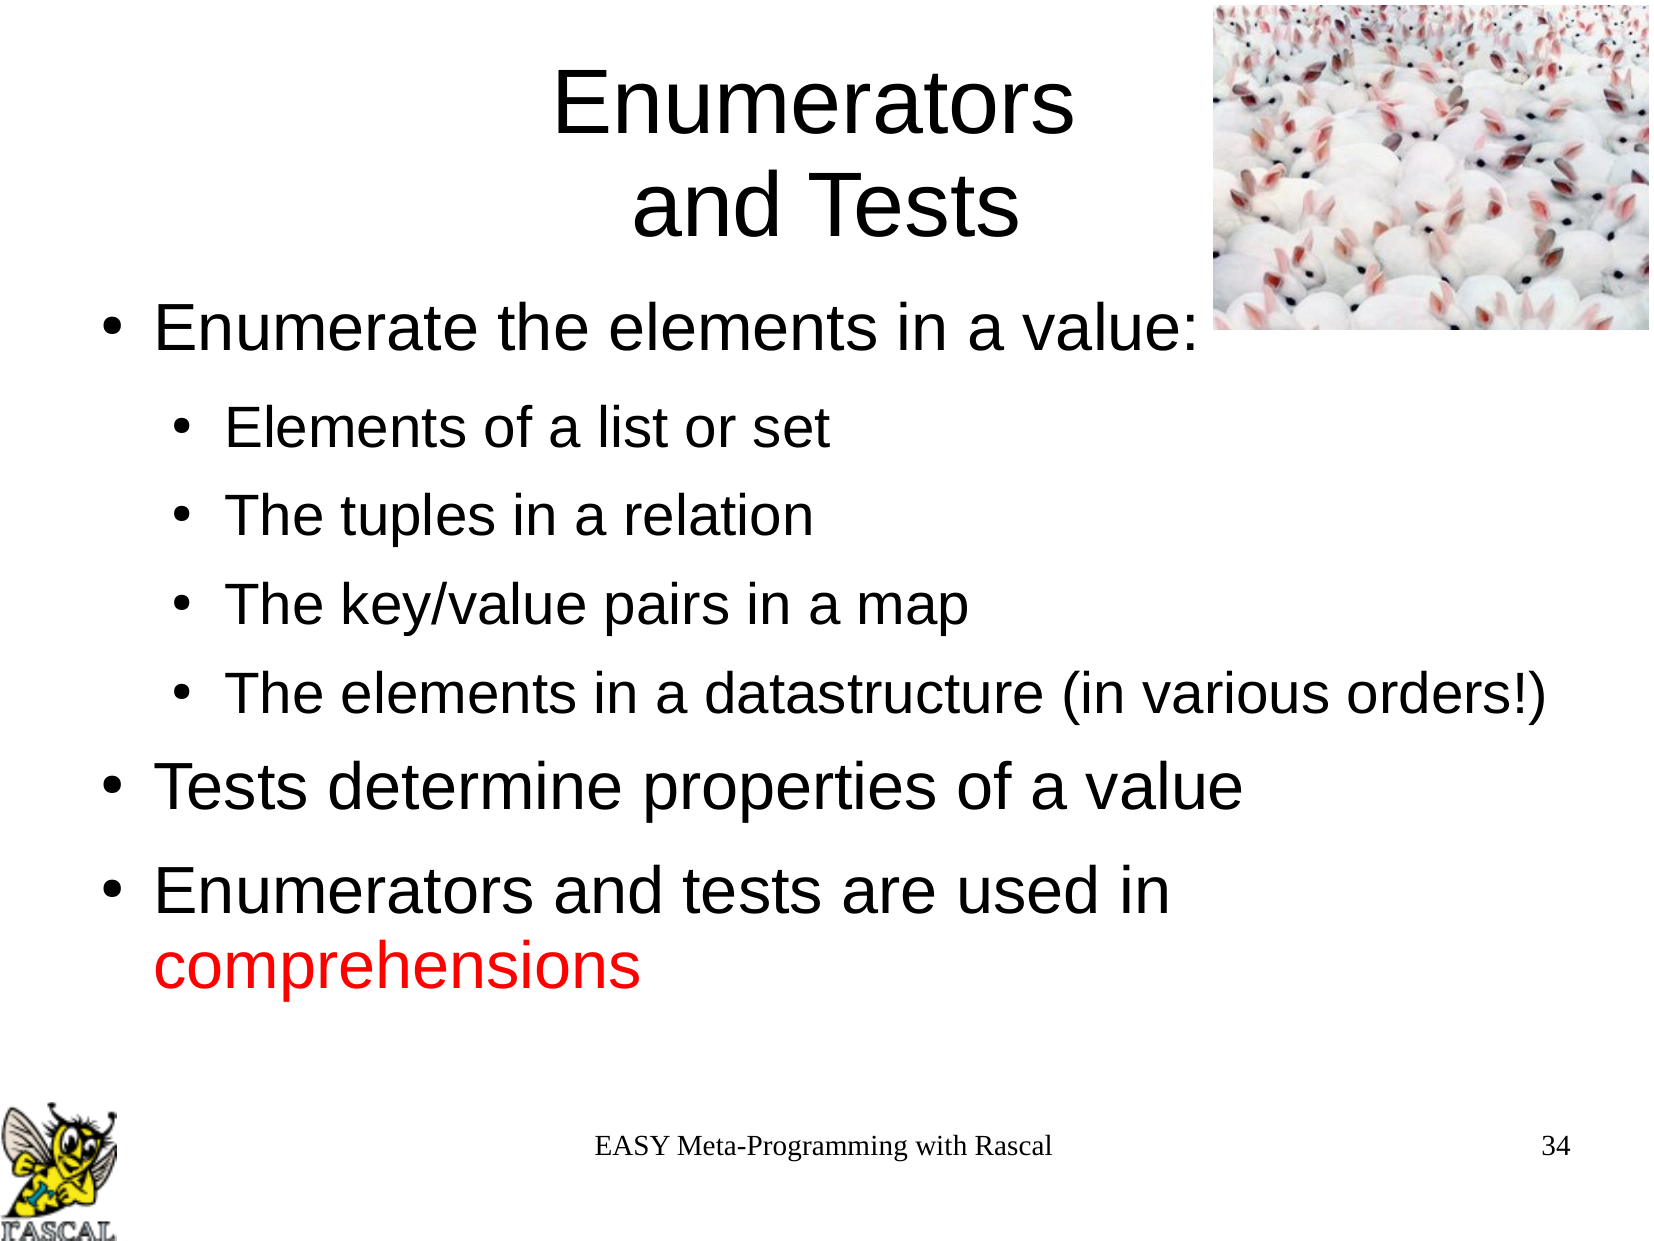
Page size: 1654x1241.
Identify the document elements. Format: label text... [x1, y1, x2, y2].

list Enumerate the elements in a value: Elements of a list or set The tuples in a relation The key/value pairs in a map The elements in a datastructure (in various orders!) Tests determine properties of a value Enumerators and tests are used in comprehensions [82, 290, 1571, 1109]
picture [0, 1102, 117, 1241]
picture [1213, 5, 1649, 330]
title Enumerators and Tests [82, 49, 1213, 257]
